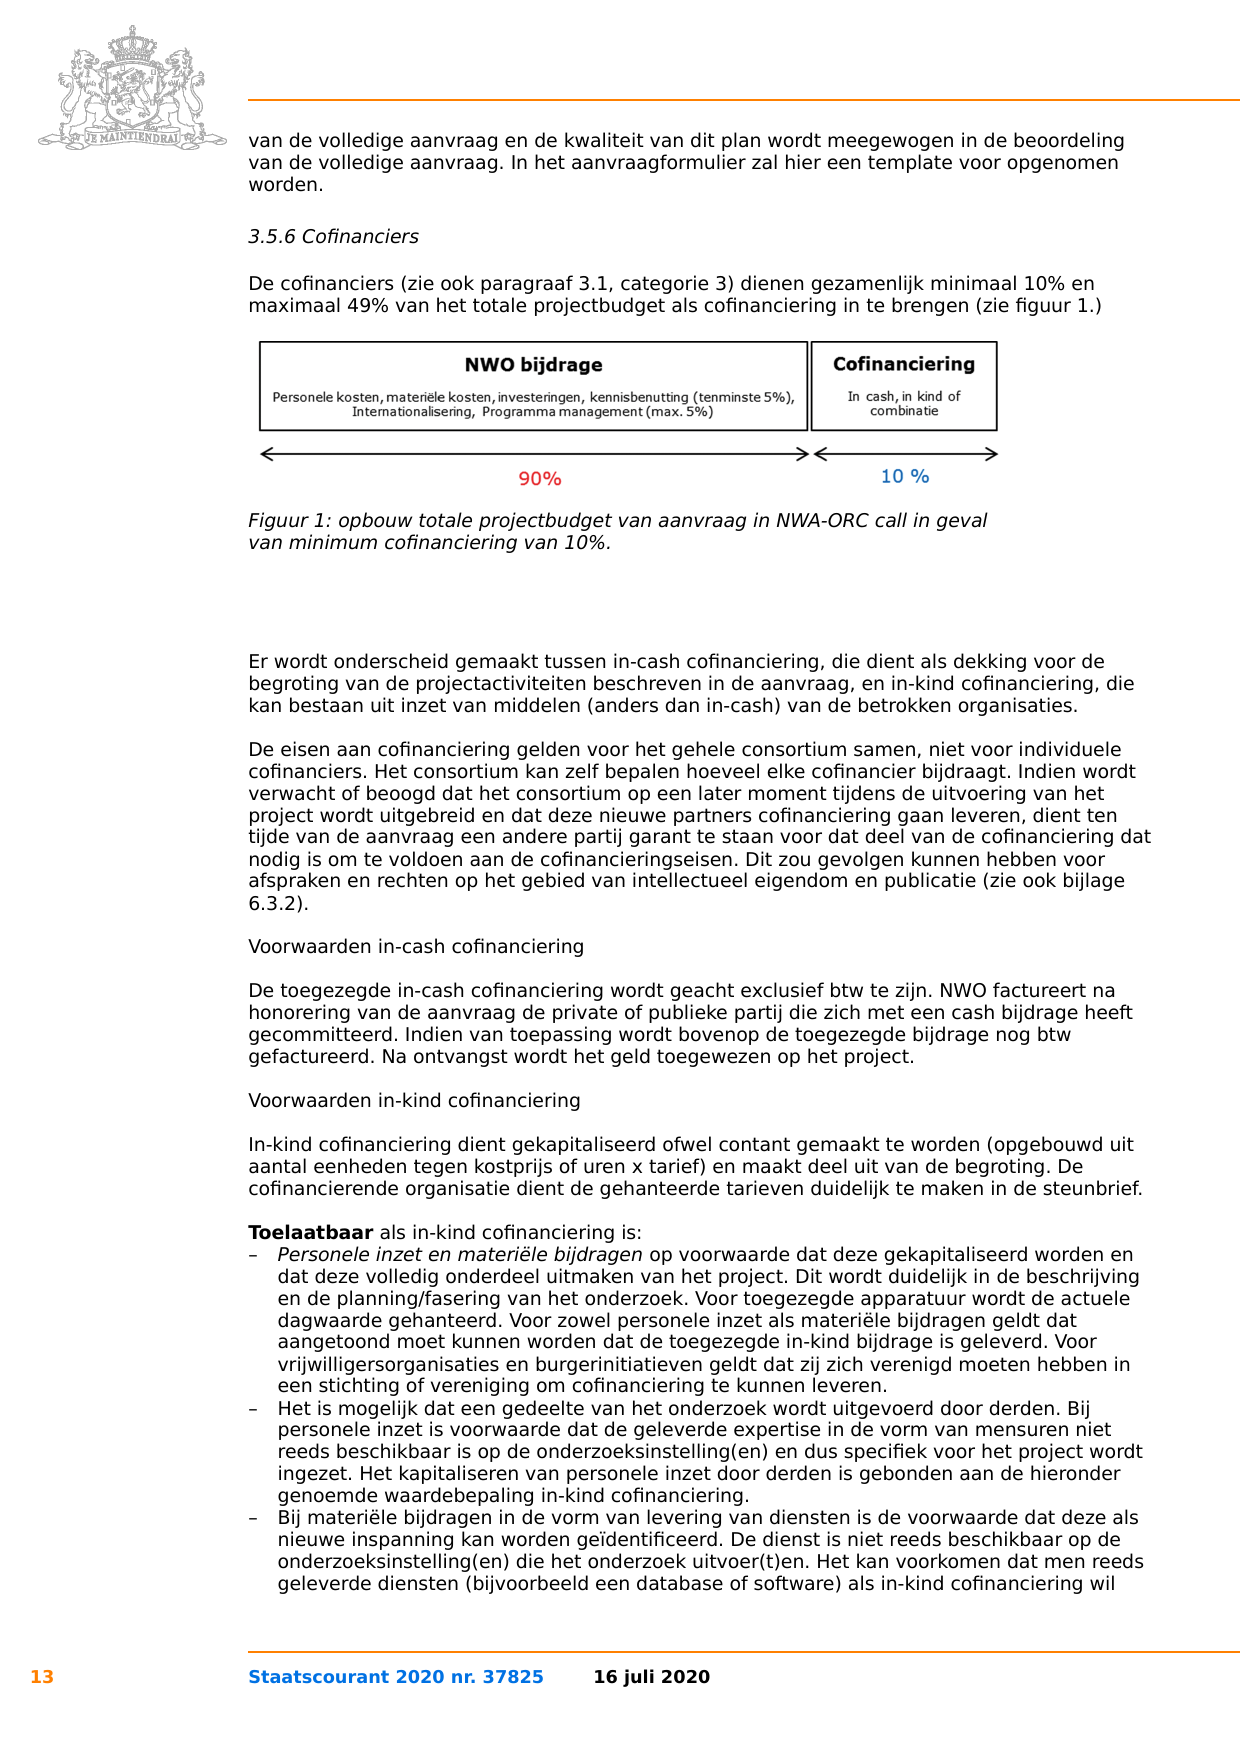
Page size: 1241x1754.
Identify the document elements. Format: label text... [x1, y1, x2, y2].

text Er wordt onderscheid gemaakt tussen in-cash cofinanciering, die dient als dekking voor de begroting van de projectactiviteiten beschreven in de aanvraag, en in-kind cofinanciering, die kan bestaan uit inzet van middelen (anders dan in-cash) van de betrokken organisaties. [248, 651, 1163, 717]
text De toegezegde in-cash cofinanciering wordt geacht exclusief btw te zijn. NWO factureert na honorering van de aanvraag de private of publieke partij die zich met een cash bijdrage heeft gecommitteerd. Indien van toepassing wordt bovenop de toegezegde bijdrage nog btw gefactureerd. Na ontvangst wordt het geld toegewezen op het project. [248, 980, 1163, 1068]
text De eisen aan cofinanciering gelden voor het gehele consortium samen, niet voor individuele cofinanciers. Het consortium kan zelf bepalen hoeveel elke cofinancier bijdraagt. Indien wordt verwacht of beoogd dat het consortium op een later moment tijdens de uitvoering van het project wordt uitgebreid en dat deze nieuwe partners cofinanciering gaan leveren, dient ten tijde van de aanvraag een andere partij garant te staan voor dat deel van de cofinanciering dat nodig is om te voldoen aan de cofinancieringseisen. Dit zou gevolgen kunnen hebben voor afspraken en rechten op het gebied van intellectueel eigendom en publicatie (zie ook bijlage 6.3.2). [248, 738, 1163, 914]
text Figuur 1: opbouw totale projectbudget van aanvraag in NWA-ORC call in geval van minimum cofinanciering van 10%. [248, 510, 1010, 554]
picture [38, 25, 227, 150]
subtitle Voorwaarden in-kind cofinanciering [248, 1090, 1163, 1112]
text De cofinanciers (zie ook paragraaf 3.1, categorie 3) dienen gezamenlijk minimaal 10% en maximaal 49% van het totale projectbudget als cofinanciering in te brengen (zie figuur 1.) [248, 273, 1163, 317]
text – Personele inzet en materiële bijdragen op voorwaarde dat deze gekapitaliseerd worden en dat deze volledig onderdeel uitmaken van het project. Dit wordt duidelijk in de beschrijving en de planning/fasering van het onderzoek. Voor toegezegde apparatuur wordt de actuele dagwaarde gehanteerd. Voor zowel personele inzet als materiële bijdragen geldt dat aangetoond moet kunnen worden dat de toegezegde in-kind bijdrage is geleverd. Voor vrijwilligersorganisaties en burgerinitiatieven geldt dat zij zich verenigd moeten hebben in een stichting of vereniging om cofinanciering te kunnen leveren. [248, 1243, 1163, 1397]
subtitle 3.5.6 Cofinanciers [248, 226, 1163, 248]
text – Bij materiële bijdragen in de vorm van levering van diensten is de voorwaarde dat deze als nieuwe inspanning kan worden geïdentificeerd. De dienst is niet reeds beschikbaar op de onderzoeksinstelling(en) die het onderzoek uitvoer(t)en. Het kan voorkomen dat men reeds geleverde diensten (bijvoorbeeld een database of software) als in-kind cofinanciering wil [248, 1507, 1163, 1595]
text In-kind cofinanciering dient gekapitaliseerd ofwel contant gemaakt te worden (opgebouwd uit aantal eenheden tegen kostprijs of uren x tarief) en maakt deel uit van de begroting. De cofinancierende organisatie dient de gehanteerde tarieven duidelijk te maken in de steunbrief. [248, 1134, 1163, 1200]
subtitle Voorwaarden in-cash cofinanciering [248, 936, 1163, 958]
text van de volledige aanvraag en de kwaliteit van dit plan wordt meegewogen in de beoordeling van de volledige aanvraag. In het aanvraagformulier zal hier een template voor opgenomen worden. [248, 130, 1163, 196]
picture [248, 338, 1010, 499]
text – Het is mogelijk dat een gedeelte van het onderzoek wordt uitgevoerd door derden. Bij personele inzet is voorwaarde dat de geleverde expertise in de vorm van mensuren niet reeds beschikbaar is op de onderzoeksinstelling(en) en dus specifiek voor het project wordt ingezet. Het kapitaliseren van personele inzet door derden is gebonden aan de hieronder genoemde waardebepaling in-kind cofinanciering. [248, 1397, 1163, 1507]
text Toelaatbaar als in-kind cofinanciering is: [248, 1222, 1163, 1243]
